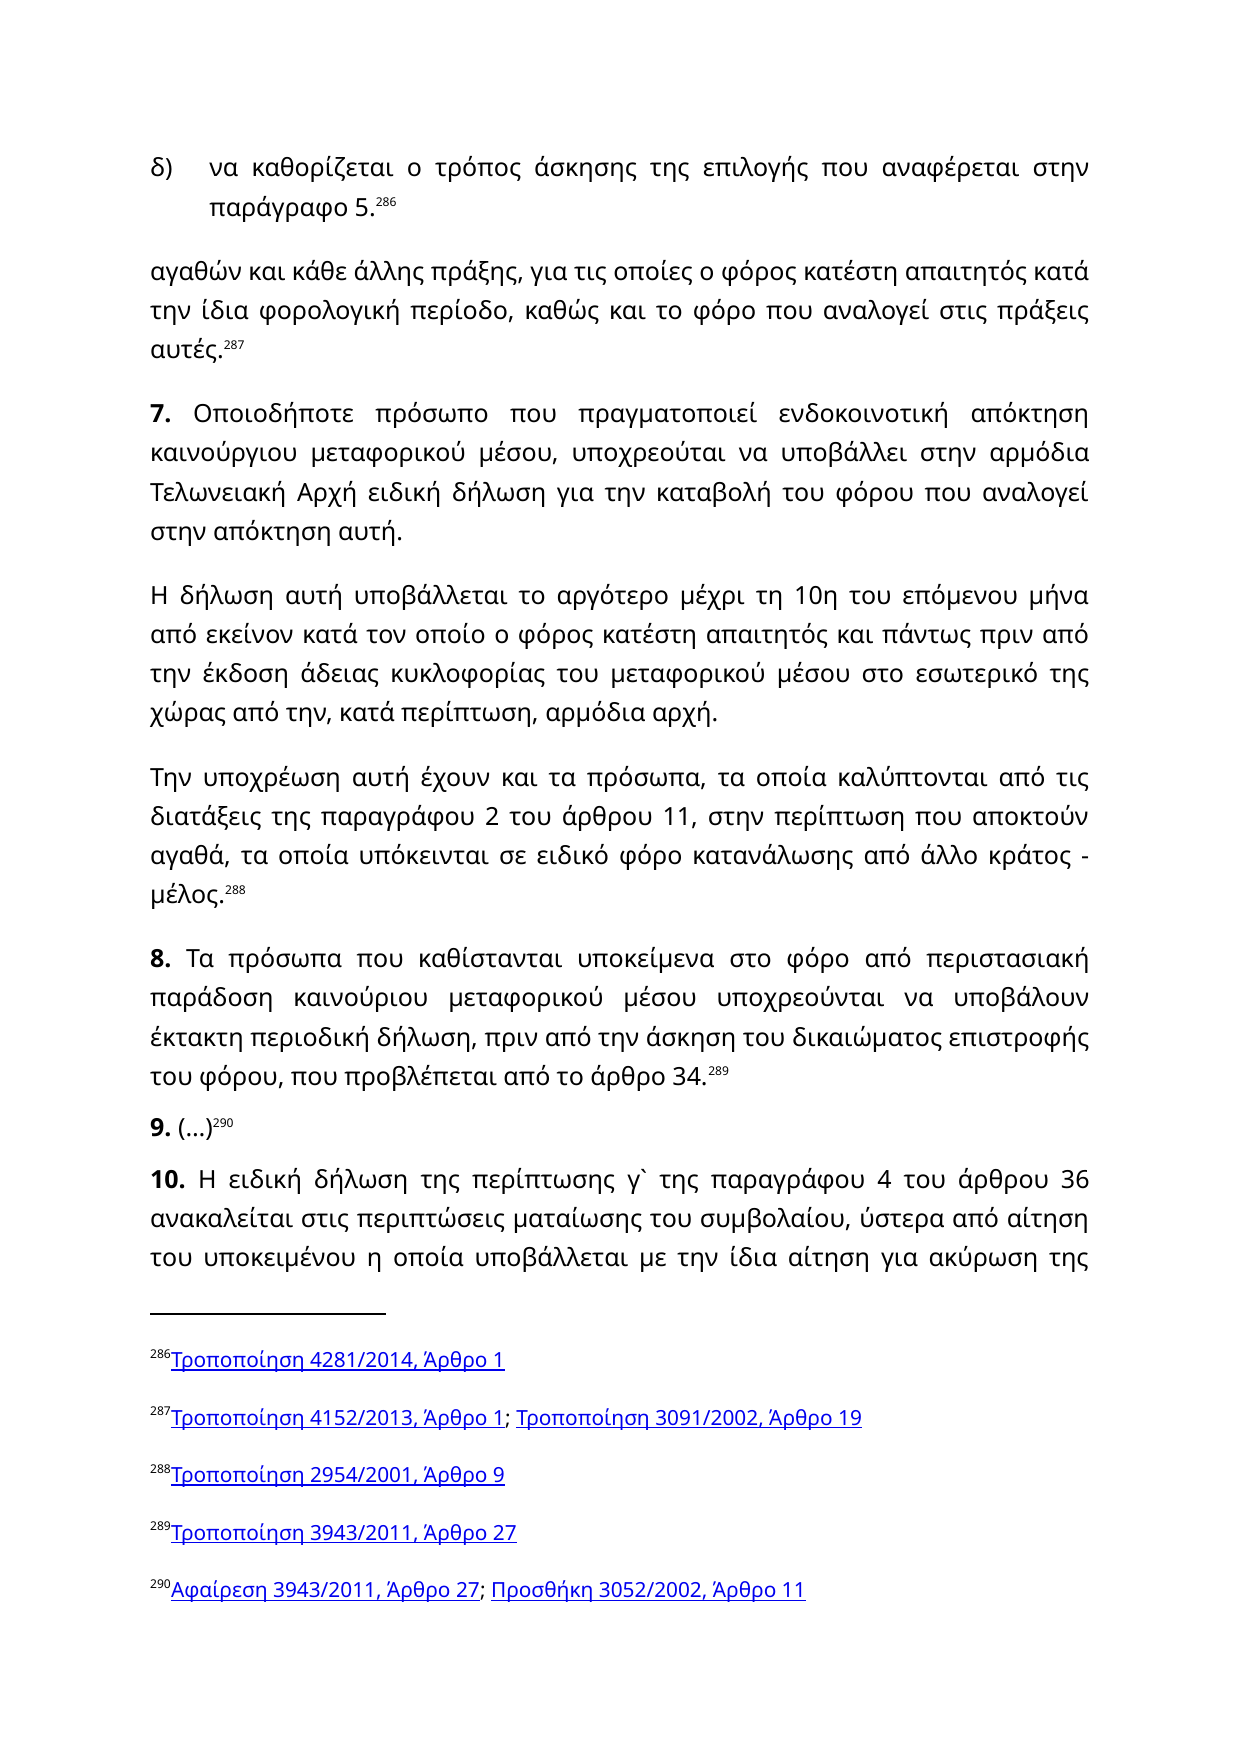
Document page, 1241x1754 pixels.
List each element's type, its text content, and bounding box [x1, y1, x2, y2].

text αγαθών και κάθε άλλης πράξης, για τις οποίες ο φόρος κατέστη απαιτητός κατά την ίδια φορολογική περίοδο, καθώς και το φόρο που αναλογεί στις πράξεις αυτές. [150, 253, 1090, 366]
text 9. (…) [150, 1110, 1090, 1144]
text Τροποποίηση 3943/2011, Άρθρο 27 [150, 1518, 1090, 1546]
text Τροποποίηση 4281/2014, Άρθρο 1 [150, 1345, 1090, 1373]
text 10. Η ειδική δήλωση της περίπτωσης γ` της παραγράφου 4 του άρθρου 36 ανακαλείται στις περιπτώσεις ματαίωσης του συμβολαίου, ύστερα από αίτηση του υποκειμένου η οποία υποβάλλεται με την ίδια αίτηση για ακύρωση της [150, 1162, 1090, 1274]
text Τροποποίηση 2954/2001, Άρθρο 9 [150, 1460, 1090, 1489]
text Την υποχρέωση αυτή έχουν και τα πρόσωπα, τα οποία καλύπτονται από τις διατάξεις της παραγράφου 2 του άρθρου 11, στην περίπτωση που αποκτούν αγαθά, τα οποία υπόκεινται σε ειδικό φόρο κατανάλωσης από άλλο κράτος - μέλος. [150, 759, 1090, 911]
text Αφαίρεση 3943/2011, Άρθρο 27; Προσθήκη 3052/2002, Άρθρο 11 [150, 1576, 1090, 1604]
text 7. Οποιοδήποτε πρόσωπο που πραγματοποιεί ενδοκοινοτική απόκτηση καινούργιου μεταφορικού μέσου, υποχρεούται να υποβάλλει στην αρμόδια Τελωνειακή Αρχή ειδική δήλωση για την καταβολή του φόρου που αναλογεί στην απόκτηση αυτή. [150, 396, 1090, 547]
text Τροποποίηση 4152/2013, Άρθρο 1; Τροποποίηση 3091/2002, Άρθρο 19 [150, 1403, 1090, 1431]
text 8. Τα πρόσωπα που καθίστανται υποκείμενα στο φόρο από περιστασιακή παράδοση καινούριου μεταφορικού μέσου υποχρεούνται να υποβάλουν έκτακτη περιοδική δήλωση, πριν από την άσκηση του δικαιώματος επιστροφής του φόρου, που προβλέπεται από το άρθρο 34. [150, 941, 1090, 1092]
list δ) να καθορίζεται ο τρόπος άσκησης της επιλογής που αναφέρεται στην παράγραφο 5. [150, 150, 1090, 223]
text Η δήλωση αυτή υποβάλλεται το αργότερο μέχρι τη 10η του επόμενου μήνα από εκείνον κατά τον οποίο ο φόρος κατέστη απαιτητός και πάντως πριν από την έκδοση άδειας κυκλοφορίας του μεταφορικού μέσου στο εσωτερικό της χώρας από την, κατά περίπτωση, αρμόδια αρχή. [150, 577, 1090, 729]
